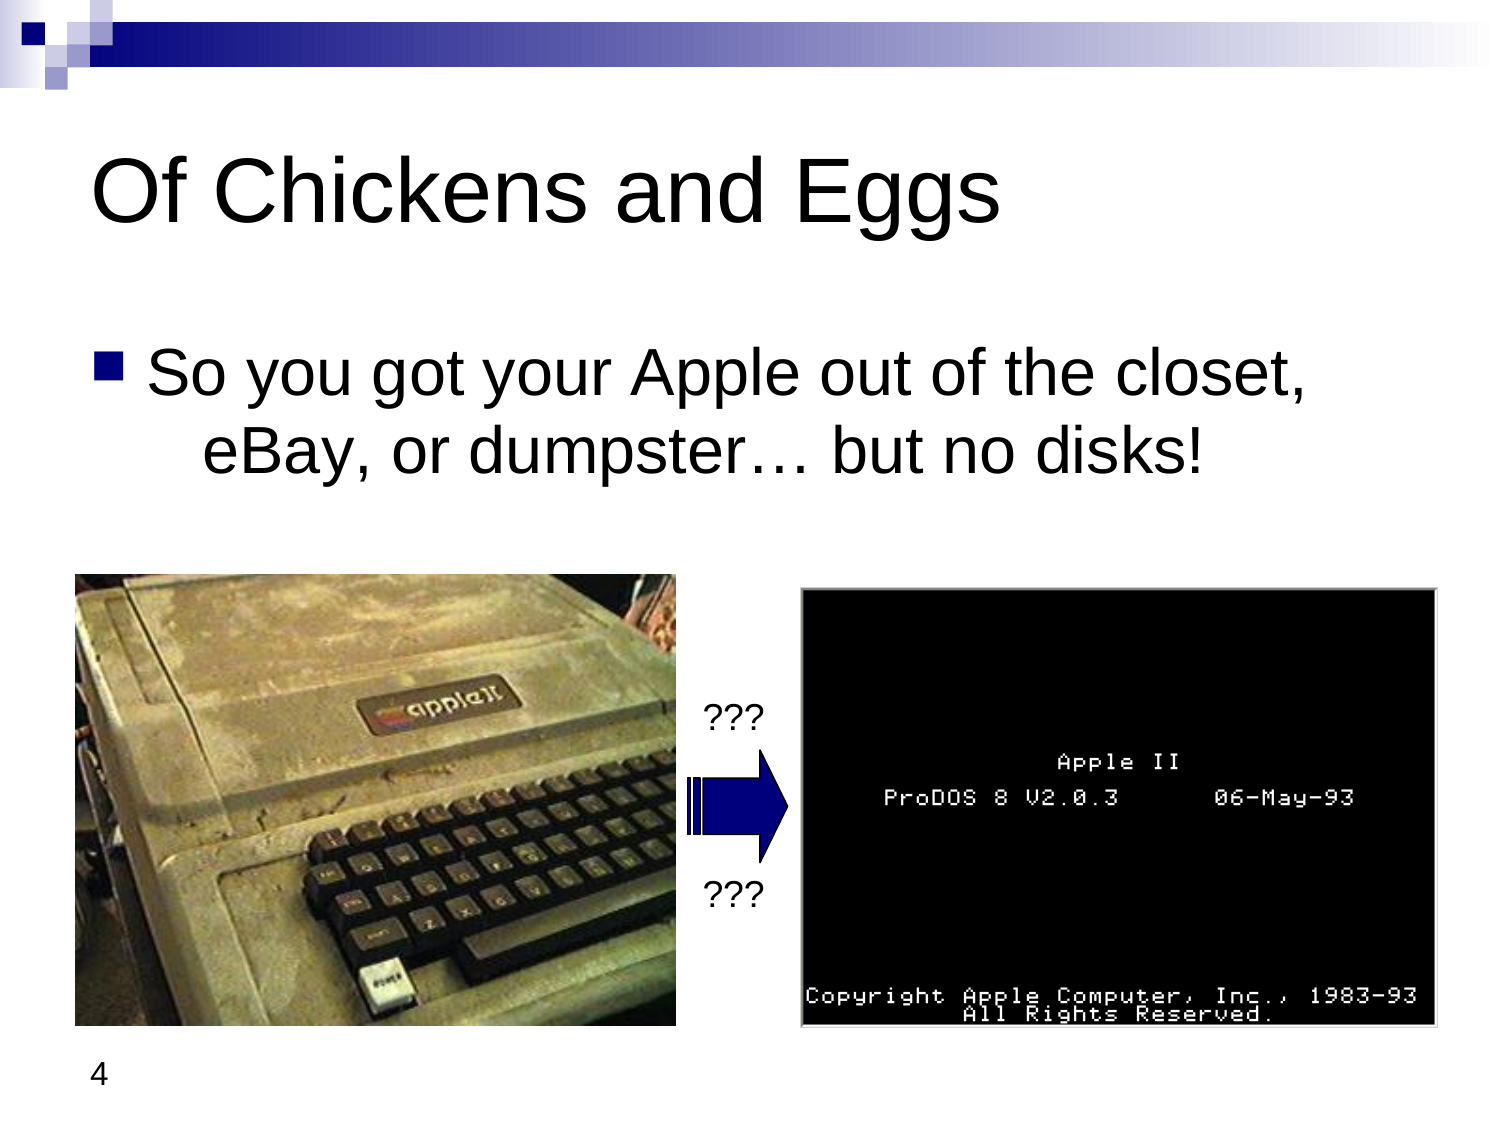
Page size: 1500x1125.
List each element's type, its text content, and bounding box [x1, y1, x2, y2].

text_box [694, 778, 700, 834]
text_box ??? [687, 687, 788, 748]
picture [800, 587, 1438, 1028]
picture [75, 574, 676, 1026]
title Of Chickens and Eggs [75, 75, 1426, 301]
text_box ??? [687, 864, 788, 926]
text_box [703, 750, 788, 863]
list So you got your Apple out of the closet, eBay, or dumpster… but no disks! [75, 324, 1426, 963]
